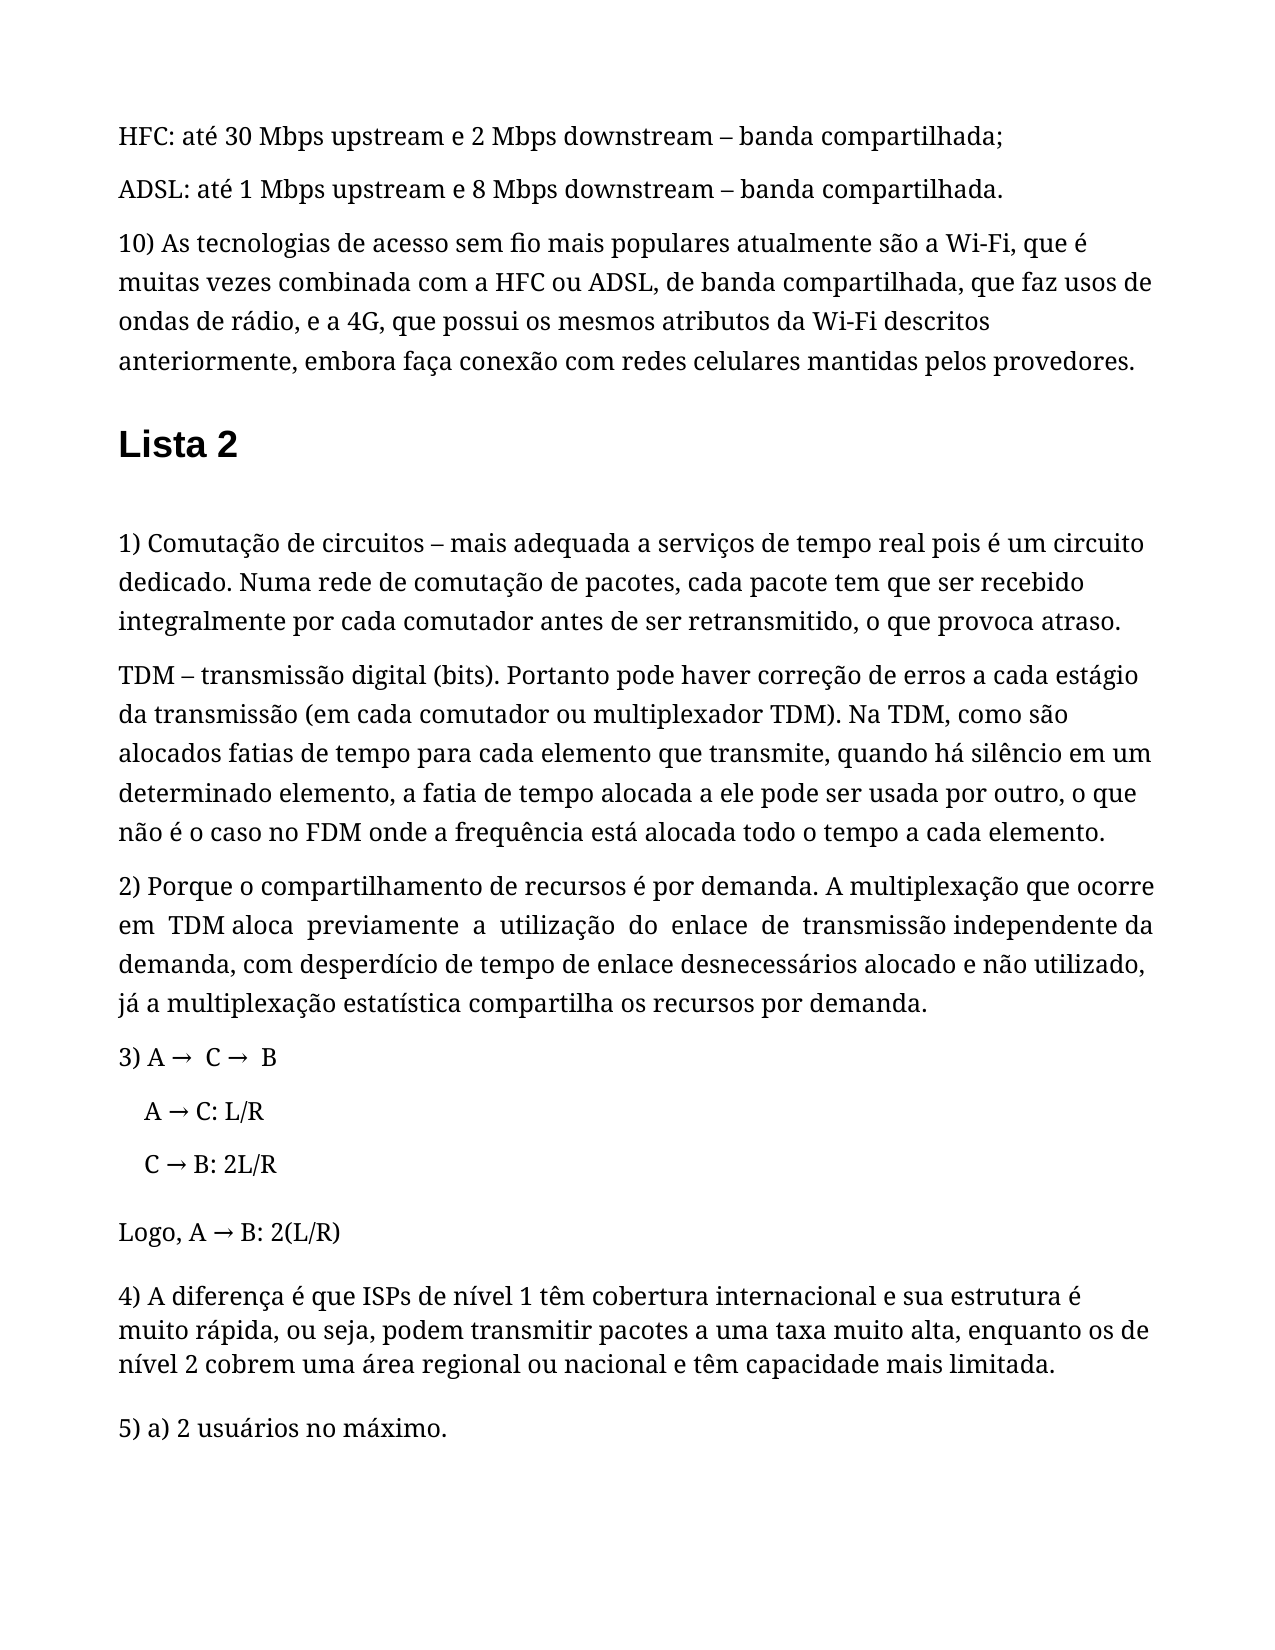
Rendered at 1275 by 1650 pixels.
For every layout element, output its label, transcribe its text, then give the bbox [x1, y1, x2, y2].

text A → C: L/R [118, 1093, 1157, 1127]
text 2) Porque o compartilhamento de recursos é por demanda. A multiplexação que ocorre em TDM aloca previamente a utilização do enlace de transmissão independente da demanda, com desperdício de tempo de enlace desnecessários alocado e não utilizado, já a multiplexação estatística compartilha os recursos por demanda. [118, 868, 1157, 1020]
text Logo, A → B: 2(L/R) [118, 1215, 1157, 1249]
text ADSL: até 1 Mbps upstream e 8 Mbps downstream – banda compartilhada. [118, 172, 1157, 206]
text HFC: até 30 Mbps upstream e 2 Mbps downstream – banda compartilhada; [118, 118, 1157, 152]
text C → B: 2L/R [118, 1147, 1157, 1181]
text 4) A diferença é que ISPs de nível 1 têm cobertura internacional e sua estrutura é muito rápida, ou seja, podem transmitir pacotes a uma taxa muito alta, enquanto os de nível 2 cobrem uma área regional ou nacional e têm capacidade mais limitada. [118, 1278, 1157, 1381]
subtitle Lista 2 [118, 422, 1157, 466]
text TDM – transmissão digital (bits). Portanto pode haver correção de erros a cada estágio da transmissão (em cada comutador ou multiplexador TDM). Na TDM, como são alocados fatias de tempo para cada elemento que transmite, quando há silêncio em um determinado elemento, a fatia de tempo alocada a ele pode ser usada por outro, o que não é o caso no FDM onde a frequência está alocada todo o tempo a cada elemento. [118, 658, 1157, 848]
text 1) Comutação de circuitos – mais adequada a serviços de tempo real pois é um circuito dedicado. Numa rede de comutação de pacotes, cada pacote tem que ser recebido integralmente por cada comutador antes de ser retransmitido, o que provoca atraso. [118, 526, 1157, 638]
text 3) A → C → B [118, 1039, 1157, 1073]
text 10) As tecnologias de acesso sem fio mais populares atualmente são a Wi-Fi, que é muitas vezes combinada com a HFC ou ADSL, de banda compartilhada, que faz usos de ondas de rádio, e a 4G, que possui os mesmos atributos da Wi-Fi descritos anteriormente, embora faça conexão com redes celulares mantidas pelos provedores. [118, 226, 1157, 377]
text 5) a) 2 usuários no máximo. [118, 1410, 1157, 1444]
